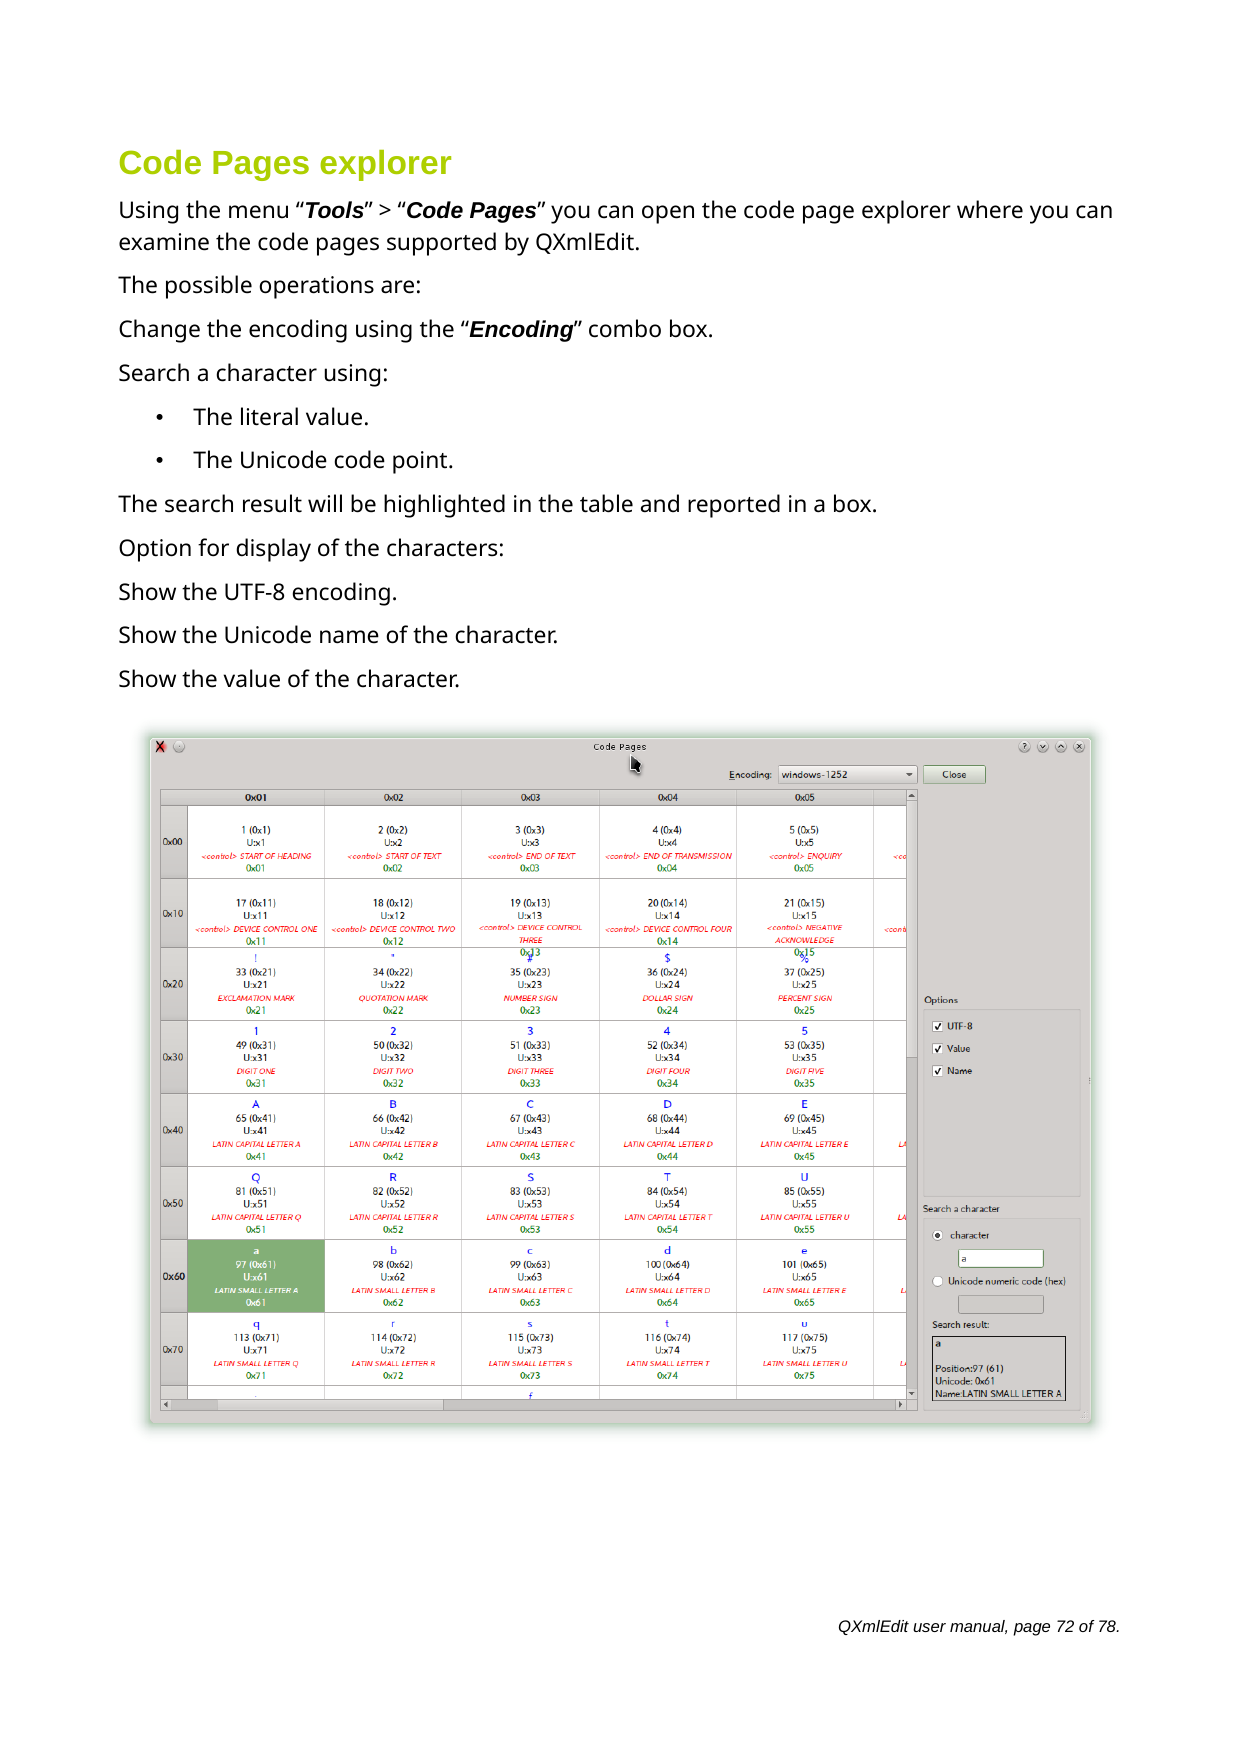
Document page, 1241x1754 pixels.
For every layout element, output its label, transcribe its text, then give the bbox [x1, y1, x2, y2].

picture [118, 706, 1122, 1454]
subtitle Code Pages explorer [118, 143, 1122, 182]
text Search a character using: [118, 357, 1122, 388]
text Show the value of the character. [118, 663, 1122, 694]
list The Unicode code point. [156, 444, 1122, 476]
text Show the UTF-8 encoding. [118, 576, 1122, 607]
list The literal value. [156, 401, 1122, 432]
text Option for display of the characters: [118, 532, 1122, 563]
text Change the encoding using the “Encoding” combo box. [118, 313, 1122, 344]
text Using the menu “Tools” > “Code Pages” you can open the code page explorer where you can examine the code pages supported by QXmlEdit. [118, 194, 1122, 257]
text Show the Unicode name of the character. [118, 619, 1122, 651]
text The possible operations are: [118, 269, 1122, 301]
text The search result will be highlighted in the table and reported in a box. [118, 488, 1122, 519]
